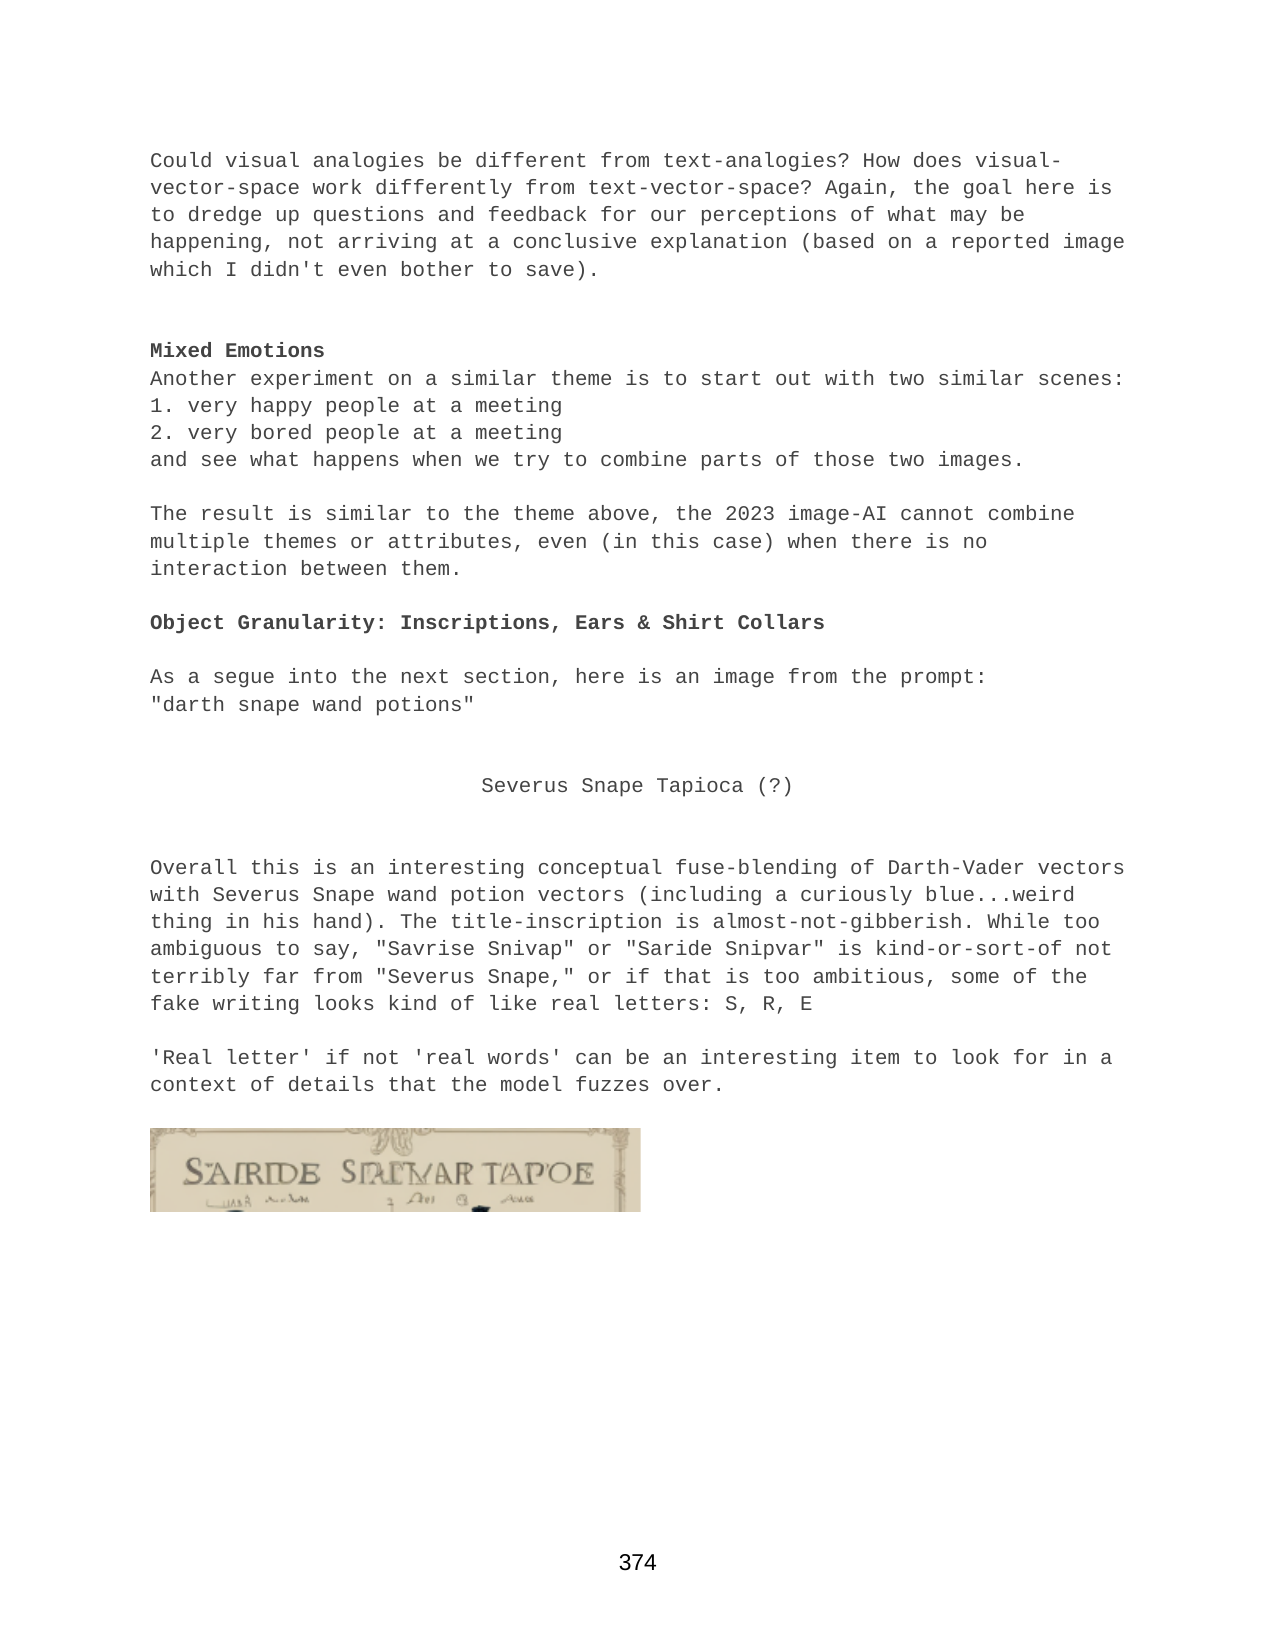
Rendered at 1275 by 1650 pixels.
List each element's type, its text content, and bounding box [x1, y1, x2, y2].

text Could visual analogies be different from text-analogies? How does visual-vector-space work differently from text-vector-space? Again, the goal here is to dredge up questions and feedback for our perceptions of what may be happening, not arriving at a conclusive explanation (based on a reported image which I didn't even bother to save). [150, 150, 1125, 282]
text "darth snape wand potions" [150, 694, 1125, 717]
text Another experiment on a similar theme is to start out with two similar scenes: [150, 367, 1125, 391]
text The result is similar to the theme above, the 2023 image-AI cannot combine multiple themes or attributes, even (in this case) when there is no interaction between them. [150, 503, 1125, 581]
text Object Granularity: Inscriptions, Ears & Shirt Collars [150, 612, 1125, 636]
text and see what happens when we try to combine parts of those two images. [150, 449, 1125, 473]
text 2. very bored people at a meeting [150, 422, 1125, 446]
text Mixed Emotions [150, 340, 1125, 364]
text 'Real letter' if not 'real words' can be an interesting item to look for in a context of details that the model fuzzes over. [150, 1047, 1125, 1098]
text 1. very happy people at a meeting [150, 395, 1125, 418]
text Severus Snape Tapioca (?) [150, 775, 1125, 799]
picture [150, 1128, 641, 1212]
text Overall this is an interesting conceptual fuse-blending of Darth-Vader vectors with Severus Snape wand potion vectors (including a curiously blue...weird thing in his hand). The title-inscription is almost-not-gibberish. While too ambiguous to say, "Savrise Snivap" or "Saride Snipvar" is kind-or-sort-of not terribly far from "Severus Snape," or if that is too ambitious, some of the fake writing looks kind of like real letters: S, R, E [150, 857, 1125, 1016]
text As a segue into the next section, here is an image from the prompt: [150, 667, 1125, 690]
